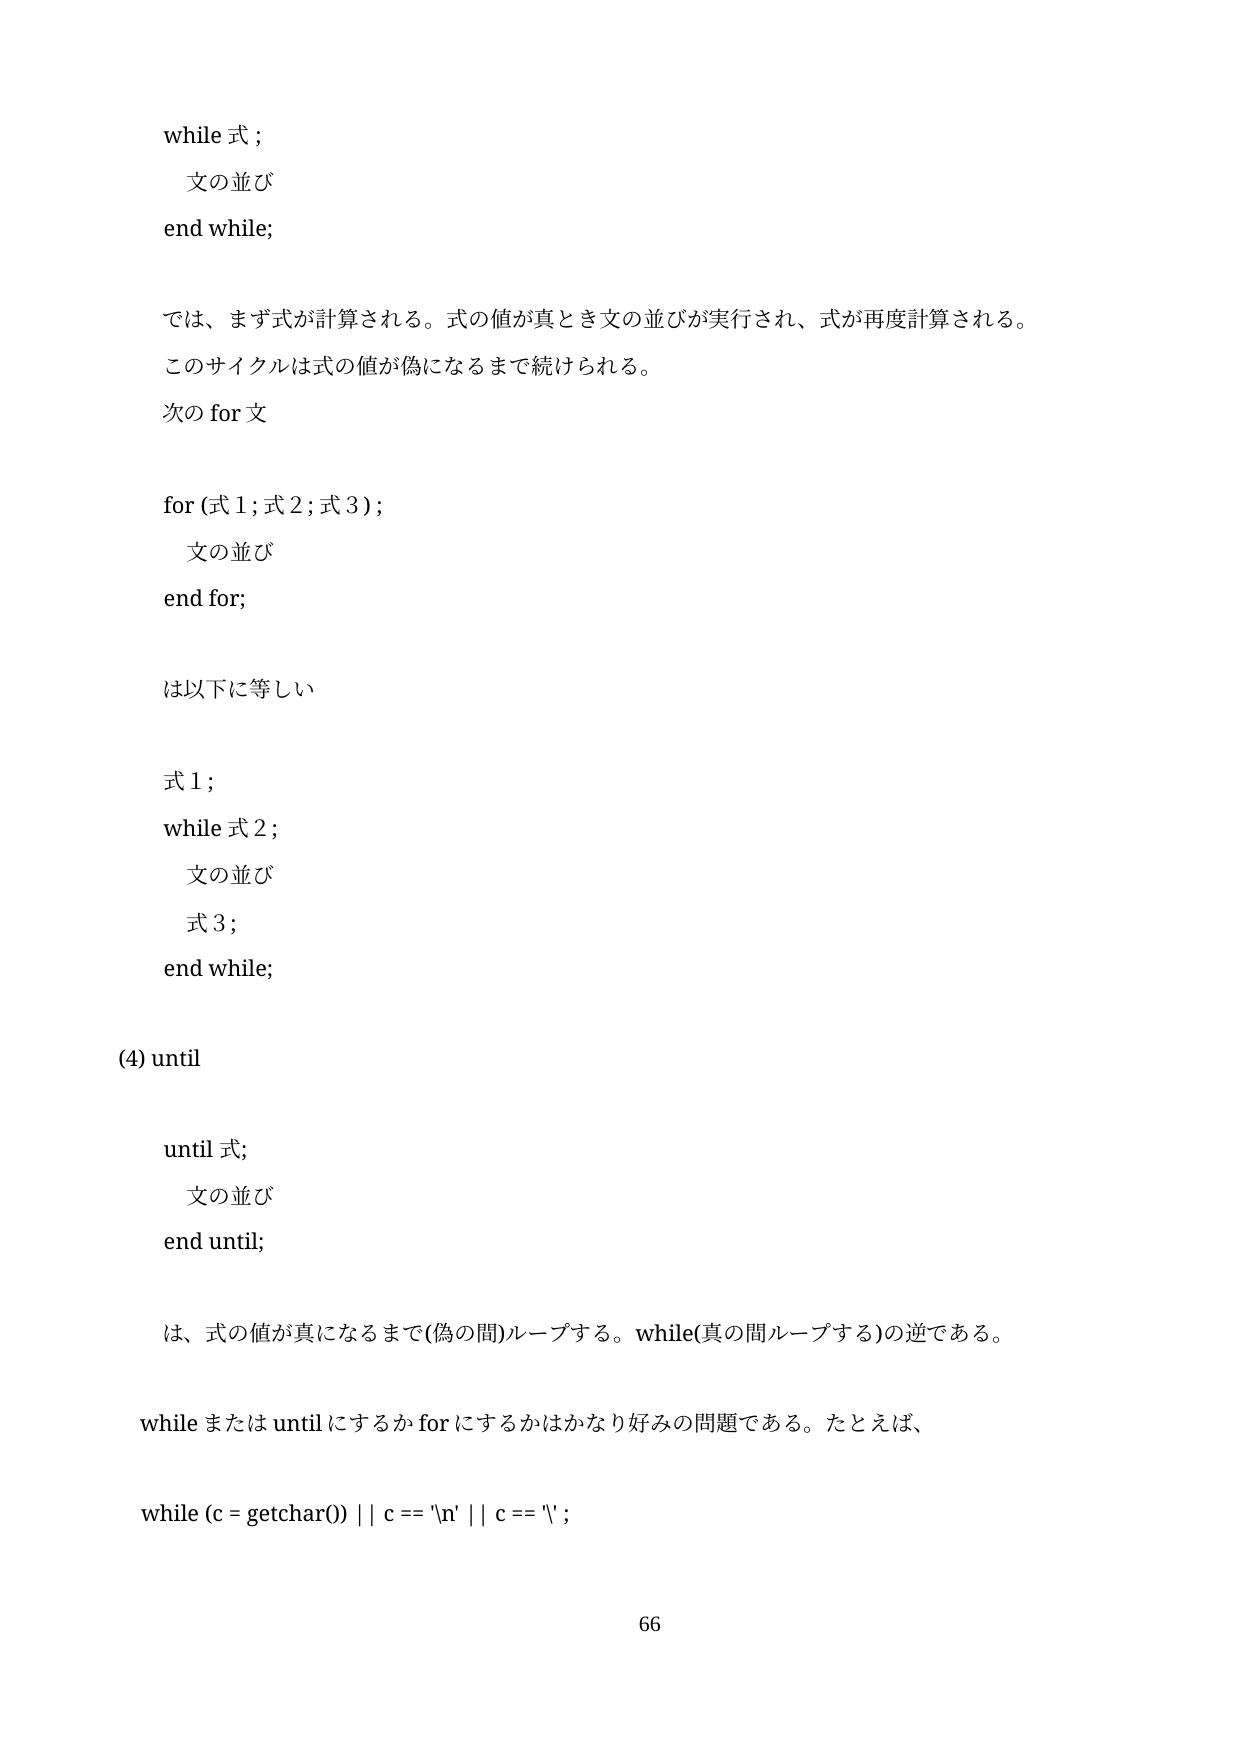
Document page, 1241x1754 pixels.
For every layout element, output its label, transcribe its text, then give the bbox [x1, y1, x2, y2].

text end until; [118, 1226, 1181, 1256]
text は、式の値が真になるまで(偽の間)ループする。while(真の間ループする)の逆である。 [118, 1316, 1181, 1347]
text は以下に等しい [118, 672, 1181, 704]
text 文の並び [118, 165, 1181, 197]
text while 式２; [118, 811, 1181, 843]
text 文の並び [118, 536, 1181, 567]
text for (式１; 式２; 式３) ; [118, 488, 1181, 520]
text では、まず式が計算される。式の値が真とき文の並びが実行され、式が再度計算される。 [118, 302, 1181, 333]
text 文の並び [118, 859, 1181, 890]
text whileまたはuntilにするかforにするかはかなり好みの問題である。たとえば、 [118, 1406, 1181, 1438]
text 式３; [118, 906, 1181, 937]
text while (c = getchar()) || c == '\n' || c == '\' ; [118, 1498, 1181, 1528]
text while 式 ; [118, 118, 1181, 150]
text 文の並び [118, 1179, 1181, 1211]
text (4) until [118, 1042, 1181, 1072]
text 次のfor文 [118, 396, 1181, 428]
text 式１; [118, 764, 1181, 796]
text end while; [118, 953, 1181, 983]
text end for; [118, 583, 1181, 613]
text end while; [118, 213, 1181, 242]
text until 式; [118, 1132, 1181, 1163]
text このサイクルは式の値が偽になるまで続けられる。 [118, 349, 1181, 381]
